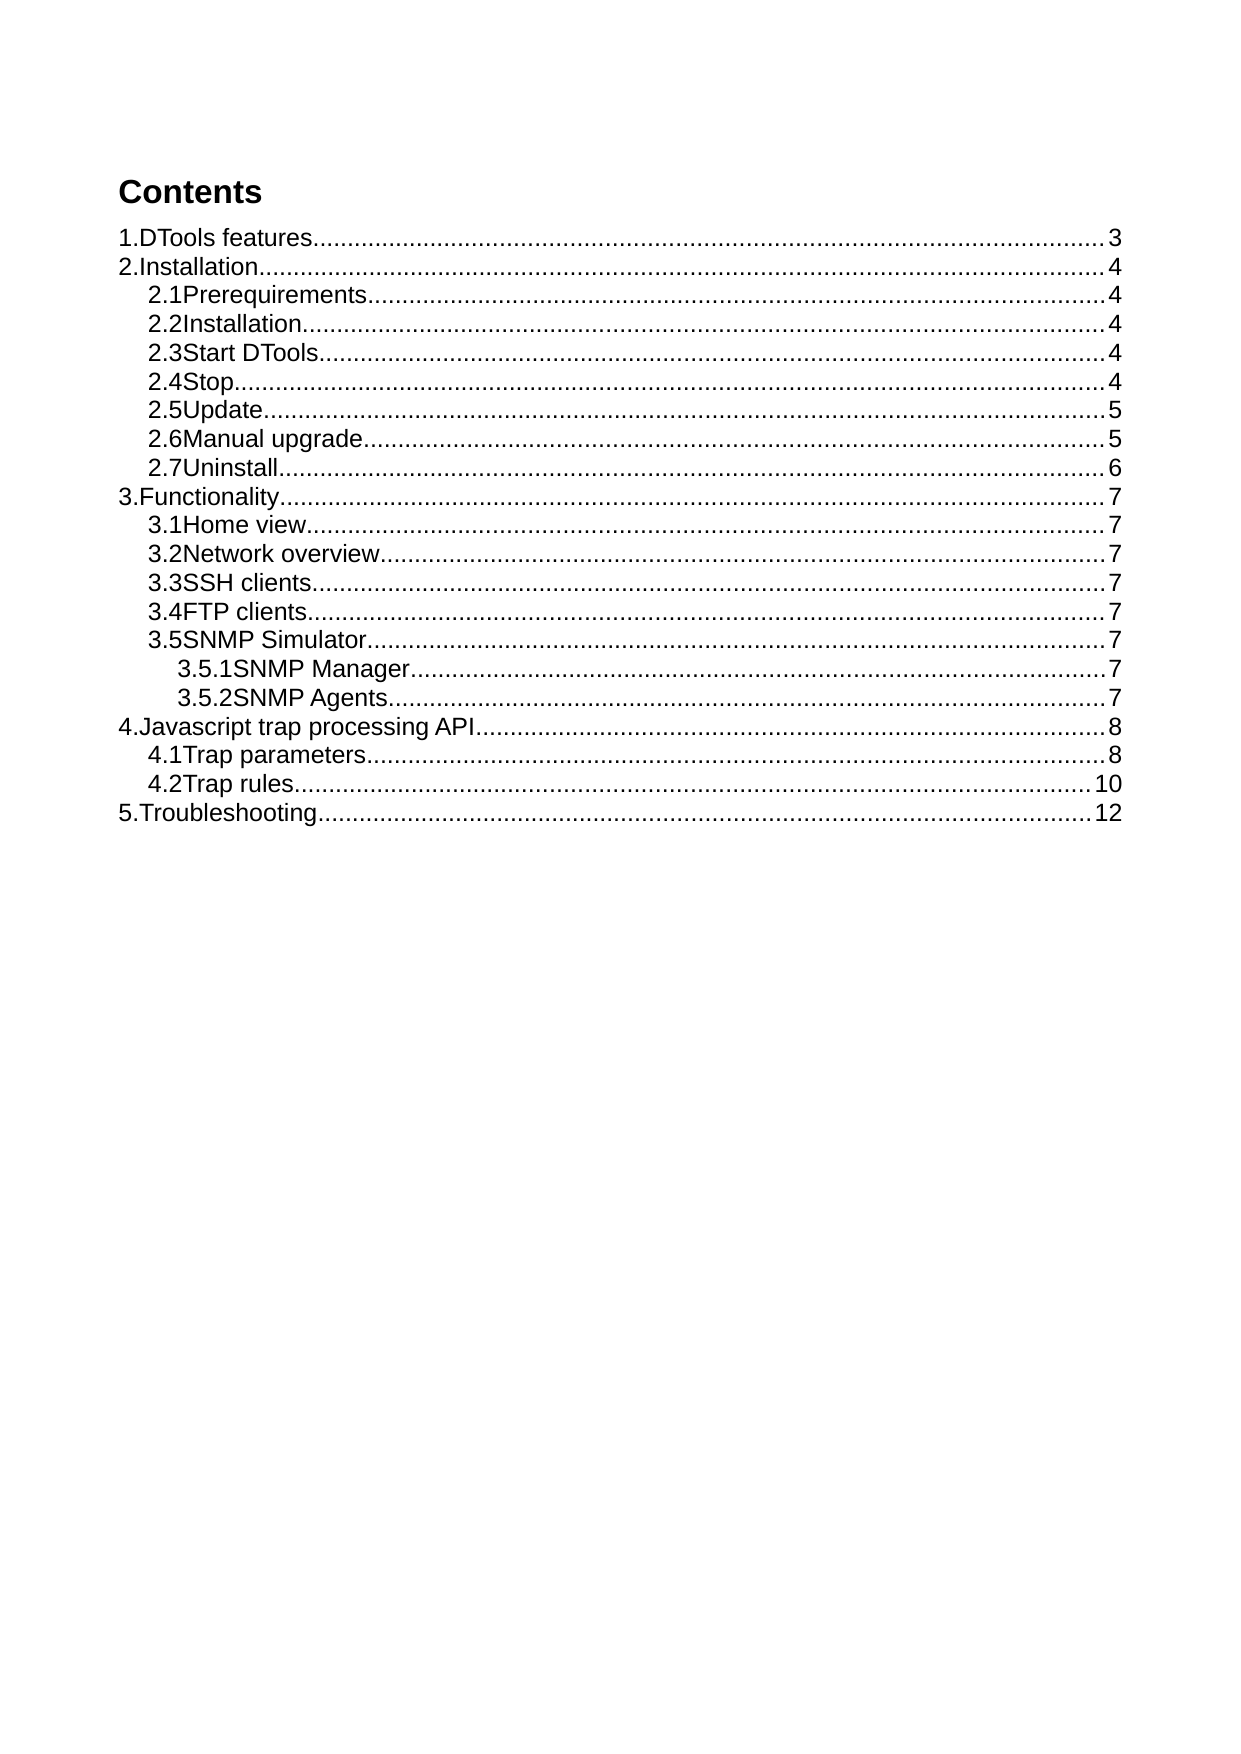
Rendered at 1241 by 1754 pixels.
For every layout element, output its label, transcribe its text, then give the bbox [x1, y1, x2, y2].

text 2.6Manual upgrade 5 [148, 424, 1122, 453]
text 4.2Trap rules 10 [148, 769, 1122, 798]
text 3.2Network overview 7 [148, 539, 1122, 568]
text 3.5.2SNMP Agents 7 [177, 683, 1122, 712]
text 2.7Uninstall 6 [148, 453, 1122, 482]
subtitle Contents [118, 172, 1122, 210]
text 1.DTools features 3 [118, 223, 1122, 252]
text 2.3Start DTools 4 [148, 338, 1122, 367]
text 2.5Update 5 [148, 395, 1122, 424]
text 3.1Home view 7 [148, 510, 1122, 539]
text 2.Installation 4 [118, 252, 1122, 280]
text 3.5SNMP Simulator 7 [148, 625, 1122, 654]
text 4.Javascript trap processing API 8 [118, 712, 1122, 740]
text 2.1Prerequirements 4 [148, 280, 1122, 309]
text 3.3SSH clients 7 [148, 568, 1122, 597]
text 5.Troubleshooting 12 [118, 798, 1122, 827]
text 3.Functionality 7 [118, 482, 1122, 510]
text 4.1Trap parameters 8 [148, 740, 1122, 769]
text 2.2Installation 4 [148, 309, 1122, 338]
text 2.4Stop 4 [148, 367, 1122, 395]
text 3.4FTP clients 7 [148, 597, 1122, 625]
text 3.5.1SNMP Manager 7 [177, 654, 1122, 683]
